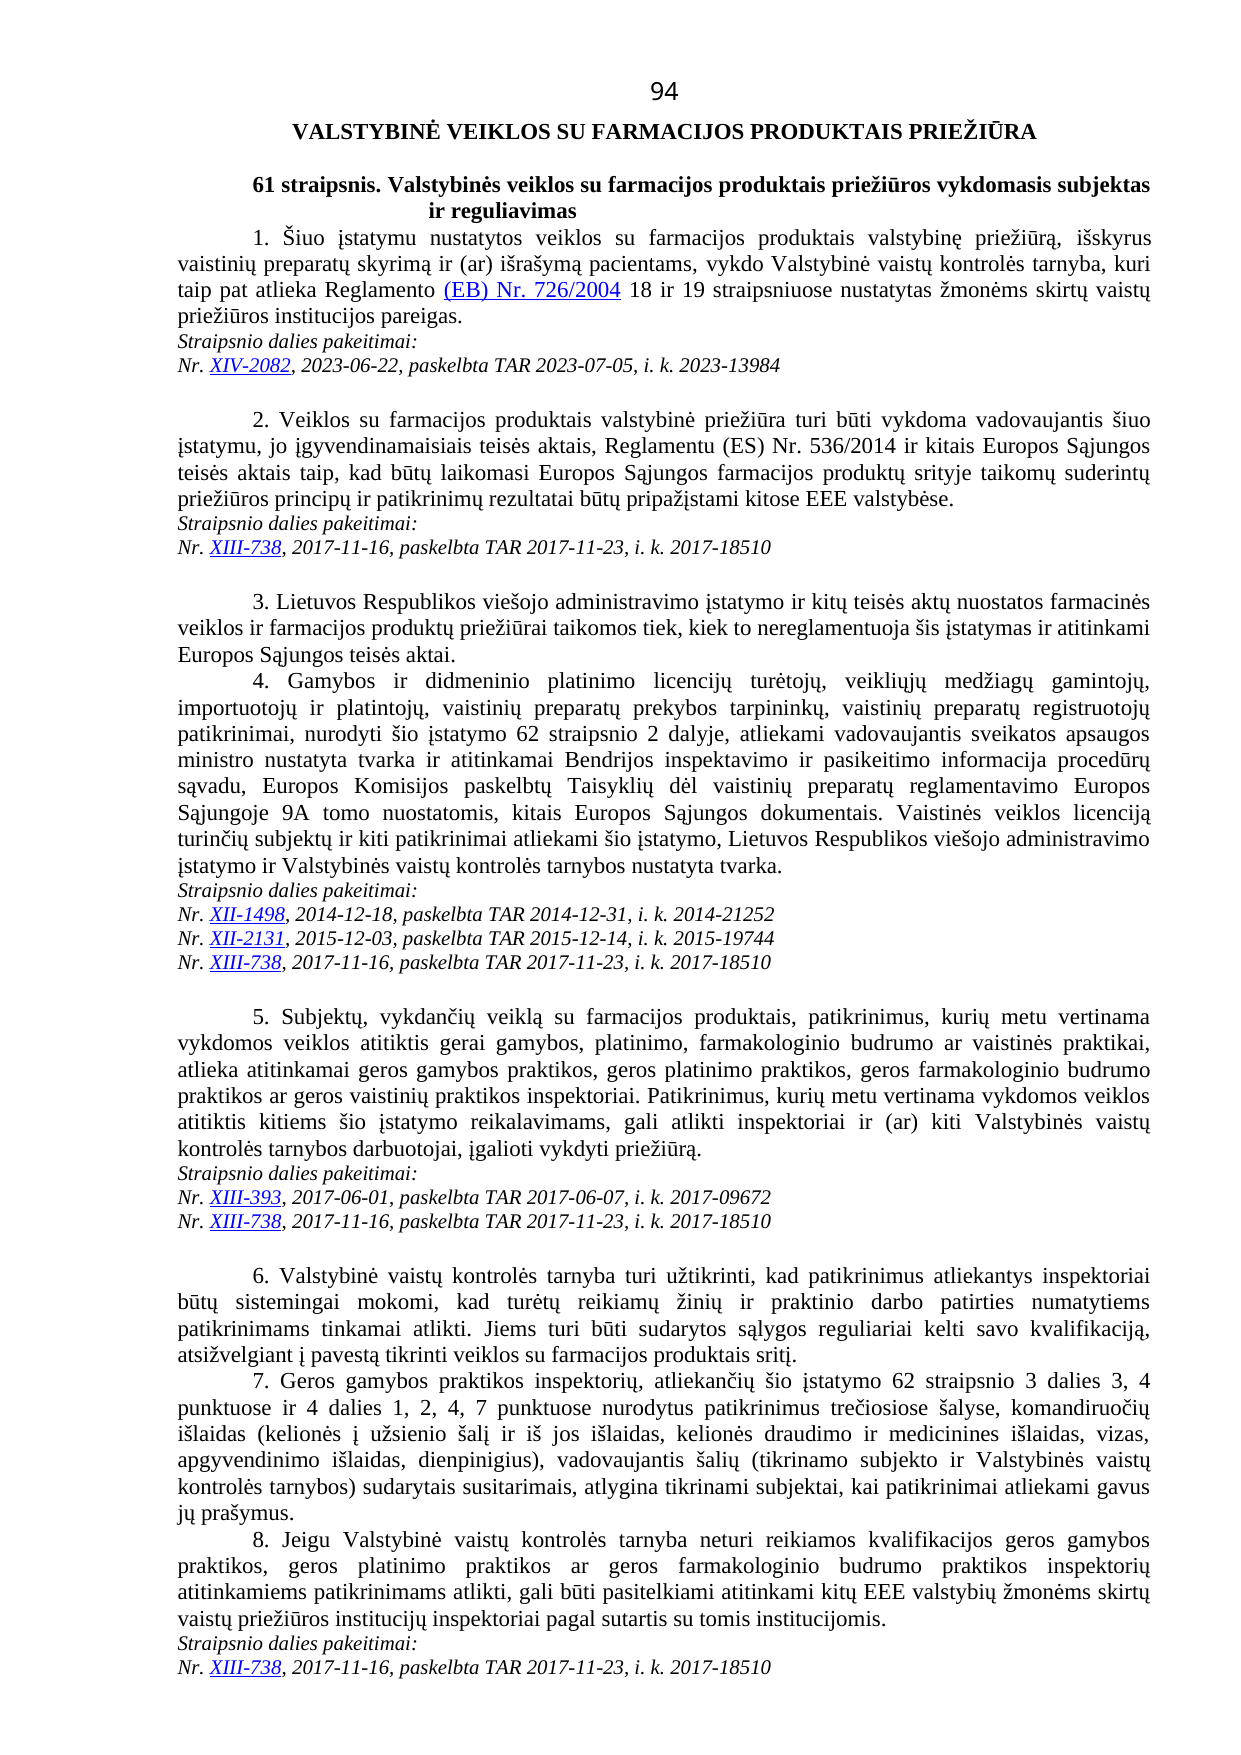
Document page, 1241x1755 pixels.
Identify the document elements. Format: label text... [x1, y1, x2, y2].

text 6. Valstybinė vaistų kontrolės tarnyba turi užtikrinti, kad patikrinimus atliekantys inspektoriai būtų sistemingai mokomi, kad turėtų reikiamų žinių ir praktinio darbo patirties numatytiems patikrinimams tinkamai atlikti. Jiems turi būti sudarytos sąlygos reguliariai kelti savo kvalifikaciją, atsižvelgiant į pavestą tikrinti veiklos su farmacijos produktais sritį. [177, 1262, 1152, 1367]
text VALSTYBINĖ VEIKLOS SU FARMACIJOS PRODUKTAIS PRIEŽIŪRA [177, 118, 1152, 144]
text 4. Gamybos ir didmeninio platinimo licencijų turėtojų, veikliųjų medžiagų gamintojų, importuotojų ir platintojų, vaistinių preparatų prekybos tarpininkų, vaistinių preparatų registruotojų patikrinimai, nurodyti šio įstatymo 62 straipsnio 2 dalyje, atliekami vadovaujantis sveikatos apsaugos ministro nustatyta tvarka ir atitinkamai Bendrijos inspektavimo ir pasikeitimo informacija procedūrų sąvadu, Europos Komisijos paskelbtų Taisyklių dėl vaistinių preparatų reglamentavimo Europos Sąjungoje 9A tomo nuostatomis, kitais Europos Sąjungos dokumentais. Vaistinės veiklos licenciją turinčių subjektų ir kiti patikrinimai atliekami šio įstatymo, Lietuvos Respublikos viešojo administravimo įstatymo ir Valstybinės vaistų kontrolės tarnybos nustatyta tvarka. [177, 667, 1152, 878]
text 3. Lietuvos Respublikos viešojo administravimo įstatymo ir kitų teisės aktų nuostatos farmacinės veiklos ir farmacijos produktų priežiūrai taikomos tiek, kiek to nereglamentuoja šis įstatymas ir atitinkami Europos Sąjungos teisės aktai. [177, 588, 1152, 667]
text Straipsnio dalies pakeitimai: [177, 1161, 1152, 1185]
text Nr. XII-2131, 2015-12-03, paskelbta TAR 2015-12-14, i. k. 2015-19744 [177, 926, 1152, 950]
text 2. Veiklos su farmacijos produktais valstybinė priežiūra turi būti vykdoma vadovaujantis šiuo įstatymu, jo įgyvendinamaisiais teisės aktais, Reglamentu (ES) Nr. 536/2014 ir kitais Europos Sąjungos teisės aktais taip, kad būtų laikomasi Europos Sąjungos farmacijos produktų srityje taikomų suderintų priežiūros principų ir patikrinimų rezultatai būtų pripažįstami kitose EEE valstybėse. [177, 406, 1152, 511]
text Straipsnio dalies pakeitimai: [177, 511, 1152, 535]
text Nr. XIII-738, 2017-11-16, paskelbta TAR 2017-11-23, i. k. 2017-18510 [177, 535, 1152, 559]
text Nr. XIV-2082, 2023-06-22, paskelbta TAR 2023-07-05, i. k. 2023-13984 [177, 353, 1152, 377]
text Nr. XII-1498, 2014-12-18, paskelbta TAR 2014-12-31, i. k. 2014-21252 [177, 902, 1152, 926]
text 1. Šiuo įstatymu nustatytos veiklos su farmacijos produktais valstybinę priežiūrą, išskyrus vaistinių preparatų skyrimą ir (ar) išrašymą pacientams, vykdo Valstybinė vaistų kontrolės tarnyba, kuri taip pat atlieka Reglamento (EB) Nr. 726/2004 18 ir 19 straipsniuose nustatytas žmonėms skirtų vaistų priežiūros institucijos pareigas. [177, 223, 1152, 329]
text Nr. XIII-738, 2017-11-16, paskelbta TAR 2017-11-23, i. k. 2017-18510 [177, 1209, 1152, 1233]
text 5. Subjektų, vykdančių veiklą su farmacijos produktais, patikrinimus, kurių metu vertinama vykdomos veiklos atitiktis gerai gamybos, platinimo, farmakologinio budrumo ar vaistinės praktikai, atlieka atitinkamai geros gamybos praktikos, geros platinimo praktikos, geros farmakologinio budrumo praktikos ar geros vaistinių praktikos inspektoriai. Patikrinimus, kurių metu vertinama vykdomos veiklos atitiktis kitiems šio įstatymo reikalavimams, gali atlikti inspektoriai ir (ar) kiti Valstybinės vaistų kontrolės tarnybos darbuotojai, įgalioti vykdyti priežiūrą. [177, 1003, 1152, 1161]
text Nr. XIII-738, 2017-11-16, paskelbta TAR 2017-11-23, i. k. 2017-18510 [177, 950, 1152, 974]
text Straipsnio dalies pakeitimai: [177, 329, 1152, 353]
text 61 straipsnis. Valstybinės veiklos su farmacijos produktais priežiūros vykdomasis subjektas ir reguliavimas [252, 171, 1152, 223]
text Straipsnio dalies pakeitimai: [177, 1631, 1152, 1655]
text Nr. XIII-393, 2017-06-01, paskelbta TAR 2017-06-07, i. k. 2017-09672 [177, 1185, 1152, 1209]
text 7. Geros gamybos praktikos inspektorių, atliekančių šio įstatymo 62 straipsnio 3 dalies 3, 4 punktuose ir 4 dalies 1, 2, 4, 7 punktuose nurodytus patikrinimus trečiosiose šalyse, komandiruočių išlaidas (kelionės į užsienio šalį ir iš jos išlaidas, kelionės draudimo ir medicinines išlaidas, vizas, apgyvendinimo išlaidas, dienpinigius), vadovaujantis šalių (tikrinamo subjekto ir Valstybinės vaistų kontrolės tarnybos) sudarytais susitarimais, atlygina tikrinami subjektai, kai patikrinimai atliekami gavus jų prašymus. [177, 1367, 1152, 1526]
text Straipsnio dalies pakeitimai: [177, 878, 1152, 902]
text 8. Jeigu Valstybinė vaistų kontrolės tarnyba neturi reikiamos kvalifikacijos geros gamybos praktikos, geros platinimo praktikos ar geros farmakologinio budrumo praktikos inspektorių atitinkamiems patikrinimams atlikti, gali būti pasitelkiami atitinkami kitų EEE valstybių žmonėms skirtų vaistų priežiūros institucijų inspektoriai pagal sutartis su tomis institucijomis. [177, 1526, 1152, 1631]
text Nr. XIII-738, 2017-11-16, paskelbta TAR 2017-11-23, i. k. 2017-18510 [177, 1655, 1152, 1679]
